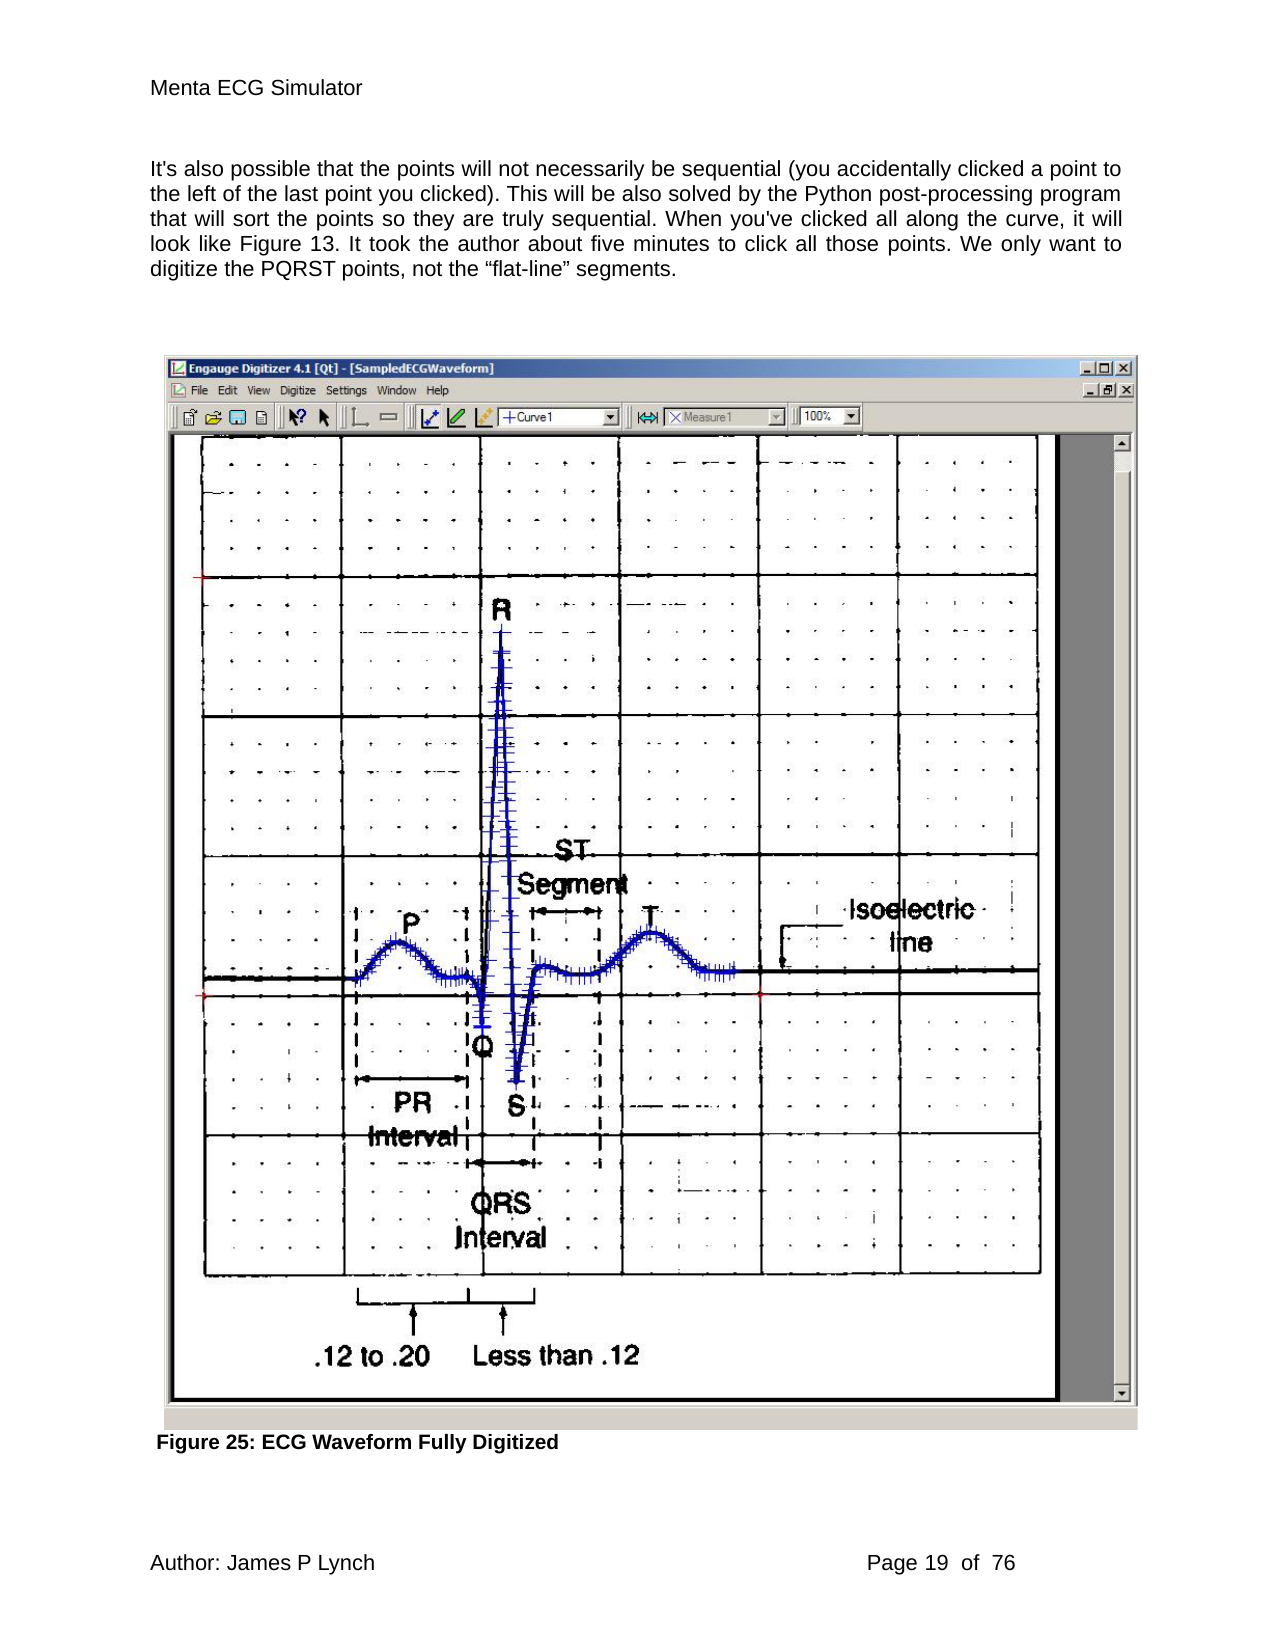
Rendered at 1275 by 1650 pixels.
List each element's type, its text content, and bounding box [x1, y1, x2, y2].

text Figure 25: ECG Waveform Fully Digitized [156, 1430, 1130, 1454]
text It's also possible that the points will not necessarily be sequential (you accidentally clicked a point to the left of the last point you clicked). This will be also solved by the Python post-processing program that will sort the points so they are truly sequential. When you've clicked all along the curve, it will look like Figure 13. It took the author about five minutes to click all those points. We only want to digitize the PQRST points, not the “flat-line” segments. [150, 155, 1124, 281]
picture [164, 355, 1138, 1430]
